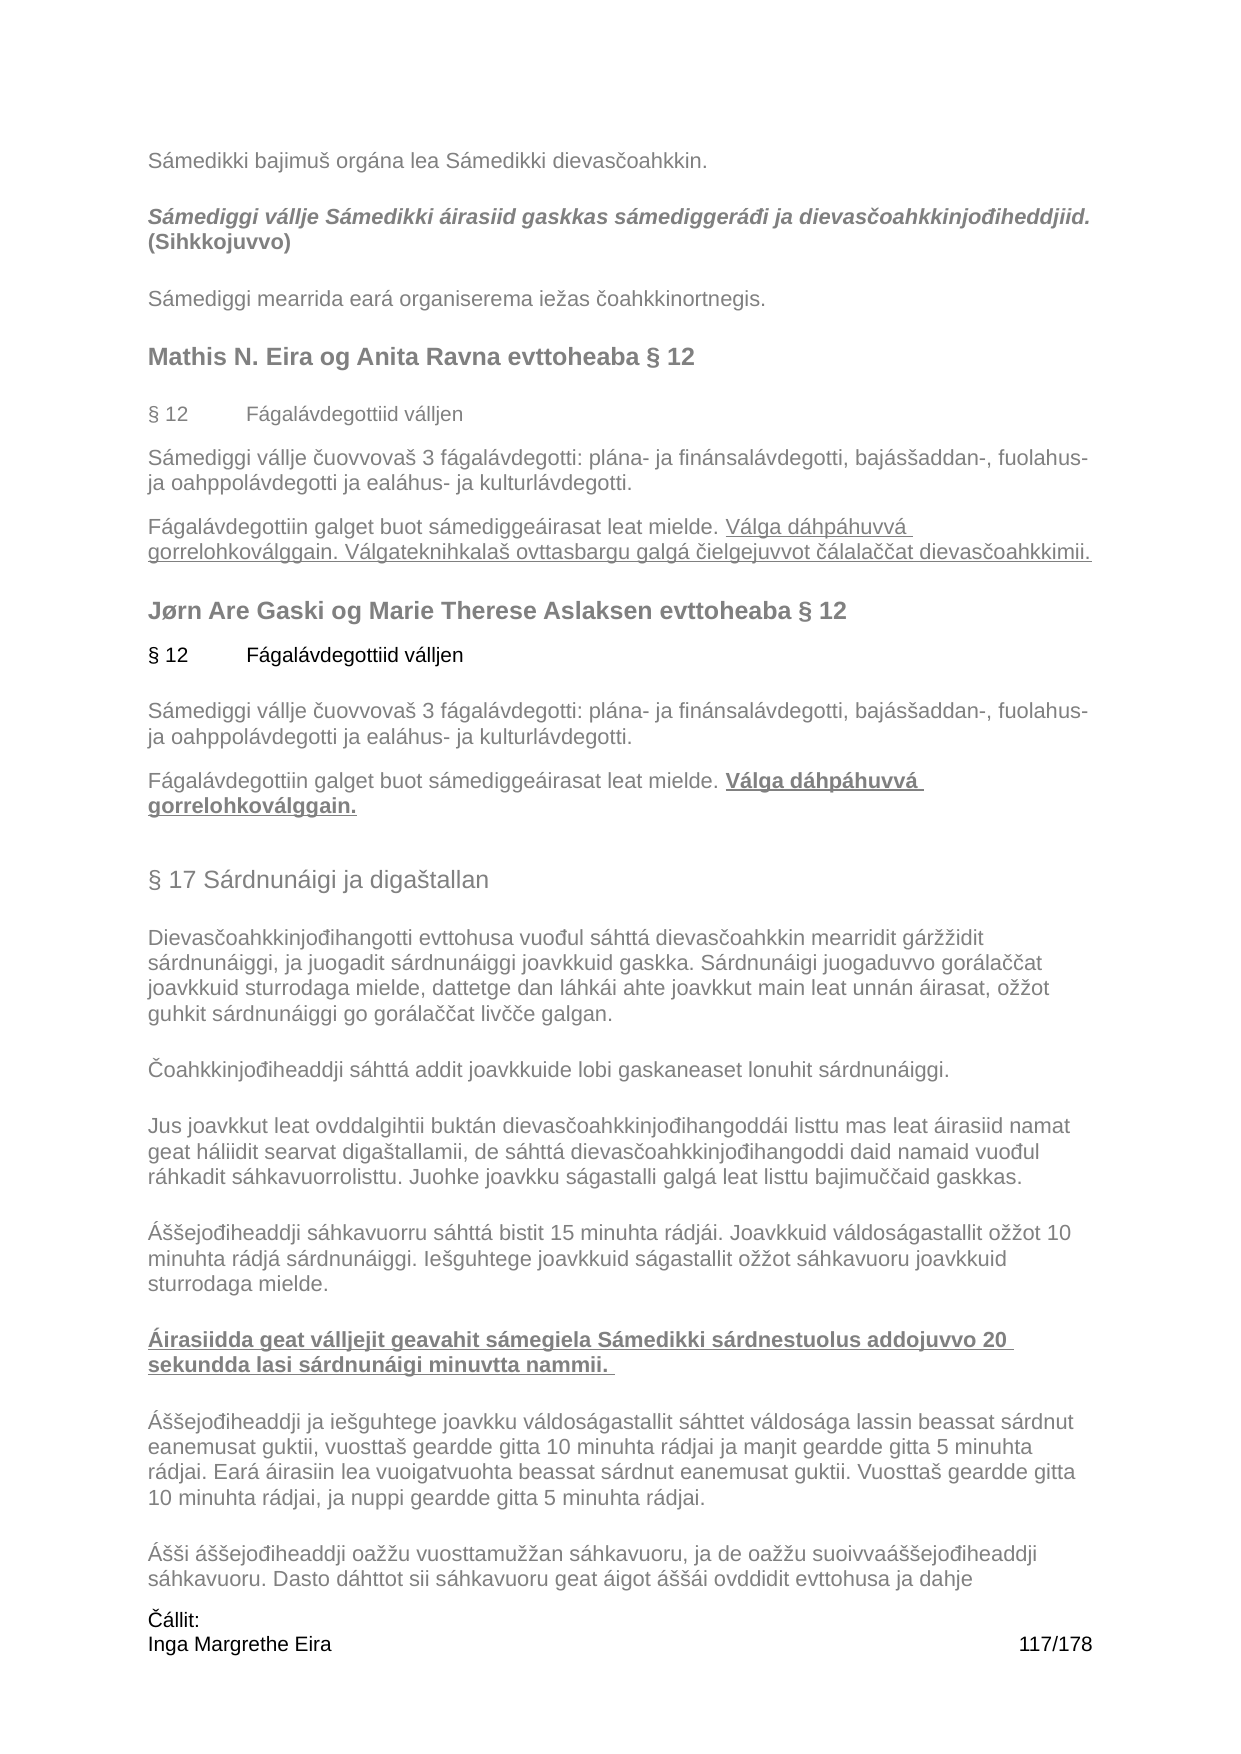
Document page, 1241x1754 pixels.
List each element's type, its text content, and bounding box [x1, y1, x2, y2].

table_header Sámedikki bajimuš orgána lea Sámedikki dievasčoahkkin. Sámediggi vállje Sámedikki áirasiid gaskkas sámediggeráđi ja dievasčoahkkinjođiheddjiid. (Sihkkojuvvo) Sámediggi mearrida eará organiserema iežas čoahkkinortnegis. Mathis N. Eira og Anita Ravna evttoheaba § 12 § 12 Fágalávdegottiid válljen Sámediggi vállje čuovvovaš 3 fágalávdegotti: plána- ja finánsalávdegotti, bajásšaddan-, fuolahus- ja oahppolávdegotti ja ealáhus- ja kulturlávdegotti. Fágalávdegottiin galget buot sámediggeáirasat leat mielde. Válga dáhpáhuvvá gorrelohkoválggain. Válgateknihkalaš ovttasbargu galgá čielgejuvvot čálalaččat dievasčoahkkimii. Jørn Are Gaski og Marie Therese Aslaksen evttoheaba § 12 § 12 Fágalávdegottiid válljen Sámediggi vállje čuovvovaš 3 fágalávdegotti: plána- ja finánsalávdegotti, bajásšaddan-, fuolahus- ja oahppolávdegotti ja ealáhus- ja kulturlávdegotti. Fágalávdegottiin galget buot sámediggeáirasat leat mielde. Válga dáhpáhuvvá gorrelohkoválggain. § 17 Sárdnunáigi ja digaštallan Dievasčoahkkinjođihangotti evttohusa vuođul sáhttá dievasčoahkkin mearridit gáržžidit sárdnunáiggi, ja juogadit sárdnunáiggi joavkkuid gaskka. Sárdnunáigi juogaduvvo gorálaččat joavkkuid sturrodaga mielde, dattetge dan láhkái ahte joavkkut main leat unnán áirasat, ožžot guhkit sárdnunáiggi go gorálaččat livčče galgan. Čoahkkinjođiheaddji sáhttá addit joavkkuide lobi gaskaneaset lonuhit sárdnunáiggi. Jus joavkkut leat ovddalgihtii buktán dievasčoahkkinjođihangoddái listtu mas leat áirasiid namat geat háliidit searvat digaštallamii, de sáhttá dievasčoahkkinjođihangoddi daid namaid vuođul ráhkadit sáhkavuorrolisttu. Juohke joavkku ságastalli galgá leat listtu bajimuččaid gaskkas. Áššejođiheaddji sáhkavuorru sáhttá bistit 15 minuhta rádjái. Joavkkuid váldoságastallit ožžot 10 minuhta rádjá sárdnunáiggi. Iešguhtege joavkkuid ságastallit ožžot sáhkavuoru joavkkuid sturrodaga mielde. Áirasiidda geat válljejit geavahit sámegiela Sámedikki sárdnestuolus addojuvvo 20 sekundda lasi sárdnunáigi minuvtta nammii. Áššejođiheaddji ja iešguhtege joavkku váldoságastallit sáhttet váldosága lassin beassat sárdnut eanemusat guktii, vuosttaš geardde gitta 10 minuhta rádjai ja maŋit geardde gitta 5 minuhta rádjai. Eará áirasiin lea vuoigatvuohta beassat sárdnut eanemusat guktii. Vuosttaš geardde gitta 10 minuhta rádjai, ja nuppi geardde gitta 5 minuhta rádjai. Ášši áššejođiheaddji oažžu vuosttamužžan sáhkavuoru, ja de oažžu suoivvaáššejođiheaddji sáhkavuoru. Dasto dáhttot sii sáhkavuoru geat áigot áššái ovddidit evttohusa ja dahje [136, 148, 1104, 1591]
